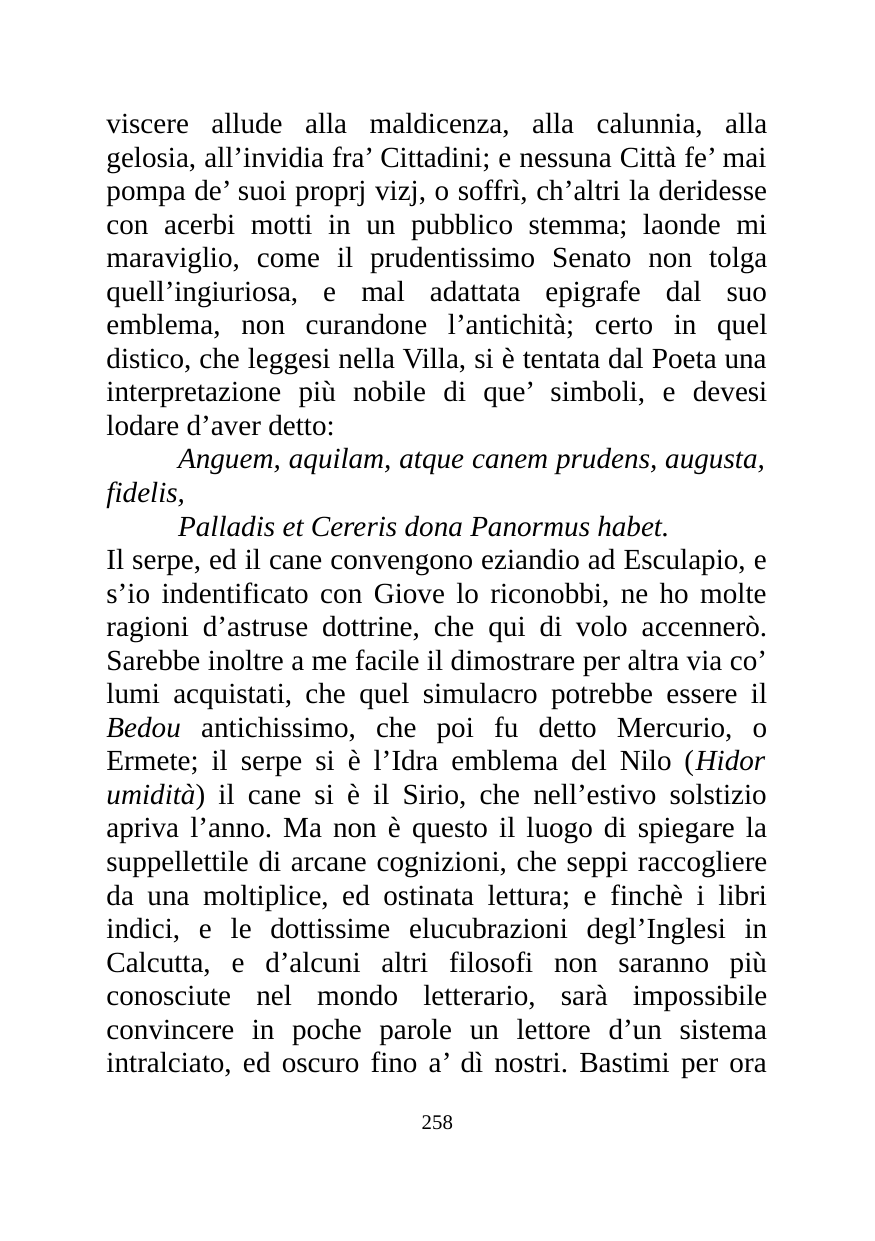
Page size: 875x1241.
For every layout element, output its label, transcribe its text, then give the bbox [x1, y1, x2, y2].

text viscere allude alla maldicenza, alla calunnia, alla gelosia, all’invidia fra’ Cittadini; e nessuna Città fe’ mai pompa de’ suoi proprj vizj, o soffrì, ch’altri la deridesse con acerbi motti in un pubblico stemma; laonde mi maraviglio, come il prudentissimo Senato non tolga quell’ingiuriosa, e mal adattata epigrafe dal suo emblema, non curandone l’antichità; certo in quel distico, che leggesi nella Villa, si è tentata dal Poeta una interpretazione più nobile di que’ simboli, e devesi lodare d’aver detto: [106, 106, 768, 442]
text Anguem, aquilam, atque canem prudens, augusta, fidelis, [106, 442, 768, 509]
text Palladis et Cereris dona Panormus habet. [106, 509, 768, 542]
text Il serpe, ed il cane convengono eziandio ad Esculapio, e s’io indentificato con Giove lo riconobbi, ne ho molte ragioni d’astruse dottrine, che qui di volo accennerò. Sarebbe inoltre a me facile il dimostrare per altra via co’ lumi acquistati, che quel simulacro potrebbe essere il Bedou antichissimo, che poi fu detto Mercurio, o Ermete; il serpe si è l’Idra emblema del Nilo (Hidor umidità) il cane si è il Sirio, che nell’estivo solstizio apriva l’anno. Ma non è questo il luogo di spiegare la suppellettile di arcane cognizioni, che seppi raccogliere da una moltiplice, ed ostinata lettura; e finchè i libri indici, e le dottissime elucubrazioni degl’Inglesi in Calcutta, e d’alcuni altri filosofi non saranno più conosciute nel mondo letterario, sarà impossibile convincere in poche parole un lettore d’un sistema intralciato, ed oscuro fino a’ dì nostri. Bastimi per ora [106, 542, 768, 1079]
